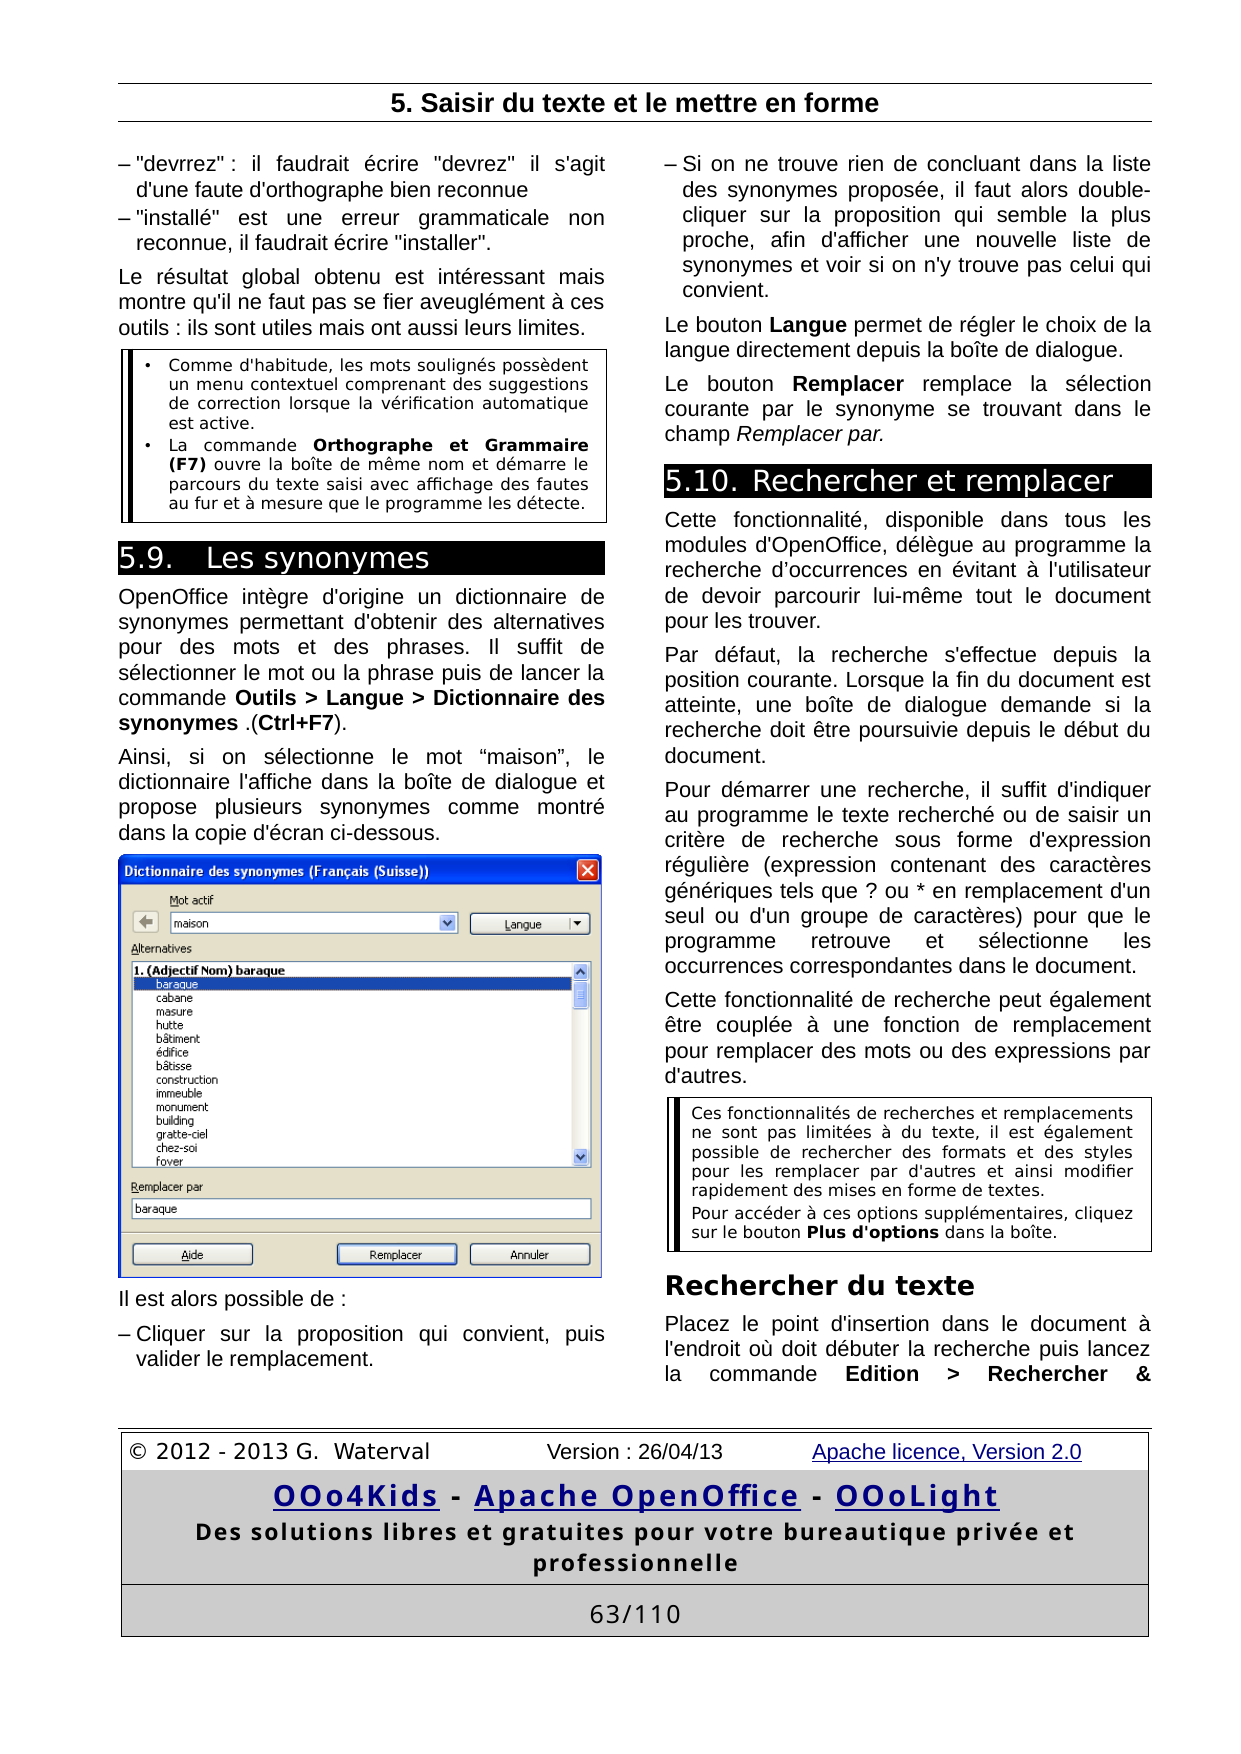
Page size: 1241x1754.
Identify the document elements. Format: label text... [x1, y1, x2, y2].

list "devrrez" : il faudrait écrire "devrez" il s'agit d'une faute d'orthographe bien reconnue [118, 151, 605, 202]
table_header Comme d'habitude, les mots soulignés possèdent un menu contextuel comprenant des suggestions de correction lorsque la vérification automatique est active. La commande Orthographe et Grammaire (F7) ouvre la boîte de même nom et démarre le parcours du texte saisi avec affichage des fautes au fur et à mesure que le programme les détecte. [133, 350, 606, 522]
subtitle Rechercher du texte [664, 1270, 1152, 1302]
list Le résultat global obtenu est intéressant mais montre qu'il ne faut pas se fier aveuglément à ces outils : ils sont utiles mais ont aussi leurs limites. [118, 264, 605, 339]
text Pour démarrer une recherche, il suffit d'indiquer au programme le texte recherché ou de saisir un critère de recherche sous forme d'expression régulière (expression contenant des caractères génériques tels que ? ou * en remplacement d'un seul ou d'un groupe de caractères) pour que le programme retrouve et sélectionne les occurrences correspondantes dans le document. [664, 777, 1152, 978]
text Il est alors possible de : [118, 1286, 605, 1312]
text Par défaut, la recherche s'effectue depuis la position courante. Lorsque la fin du document est atteinte, une boîte de dialogue demande si la recherche doit être poursuivie depuis le début du document. [664, 642, 1152, 768]
text Le bouton Remplacer remplace la sélection courante par le synonyme se trouvant dans le champ Remplacer par. [664, 371, 1152, 446]
subtitle Les synonymes [118, 541, 605, 575]
text OpenOffice intègre d'origine un dictionnaire de synonymes permettant d'obtenir des alternatives pour des mots et des phrases. Il suffit de sélectionner le mot ou la phrase puis de lancer la commande Outils > Langue > Dictionnaire des synonymes .(Ctrl+F7). [118, 584, 605, 735]
list "installé" est une erreur grammaticale non reconnue, il faudrait écrire "installer". [118, 205, 605, 255]
table_header Ces fonctionnalités de recherches et remplacements ne sont pas limitées à du texte, il est également possible de rechercher des formats et des styles pour les remplacer par d'autres et ainsi modifier rapidement des mises en forme de textes. Pour accéder à ces options supplémentaires, cliquez sur le bouton Plus d'options dans la boîte. [680, 1098, 1151, 1251]
text Placez le point d'insertion dans le document à l'endroit où doit débuter la recherche puis lancez la commande Edition > Rechercher & [664, 1310, 1152, 1386]
text Cette fonctionnalité de recherche peut également être couplée à une fonction de remplacement pour remplacer des mots ou des expressions par d'autres. [664, 987, 1152, 1088]
subtitle Rechercher et remplacer [664, 464, 1152, 498]
list Le bouton Langue permet de régler le choix de la langue directement depuis la boîte de dialogue. [664, 311, 1152, 362]
text Cette fonctionnalité, disponible dans tous les modules d'OpenOffice, délègue au programme la recherche d’occurrences en évitant à l'utilisateur de devoir parcourir lui-même tout le document pour les trouver. [664, 507, 1152, 633]
list Cliquer sur la proposition qui convient, puis valider le remplacement. [118, 1320, 605, 1371]
list Si on ne trouve rien de concluant dans la liste des synonymes proposée, il faut alors double-cliquer sur la proposition qui semble la plus proche, afin d'afficher une nouvelle liste de synonymes et voir si on n'y trouve pas celui qui convient. [664, 151, 1152, 303]
text Ainsi, si on sélectionne le mot “maison”, le dictionnaire l'affiche dans la boîte de dialogue et propose plusieurs synonymes comme montré dans la copie d'écran ci-dessous. [118, 744, 605, 845]
